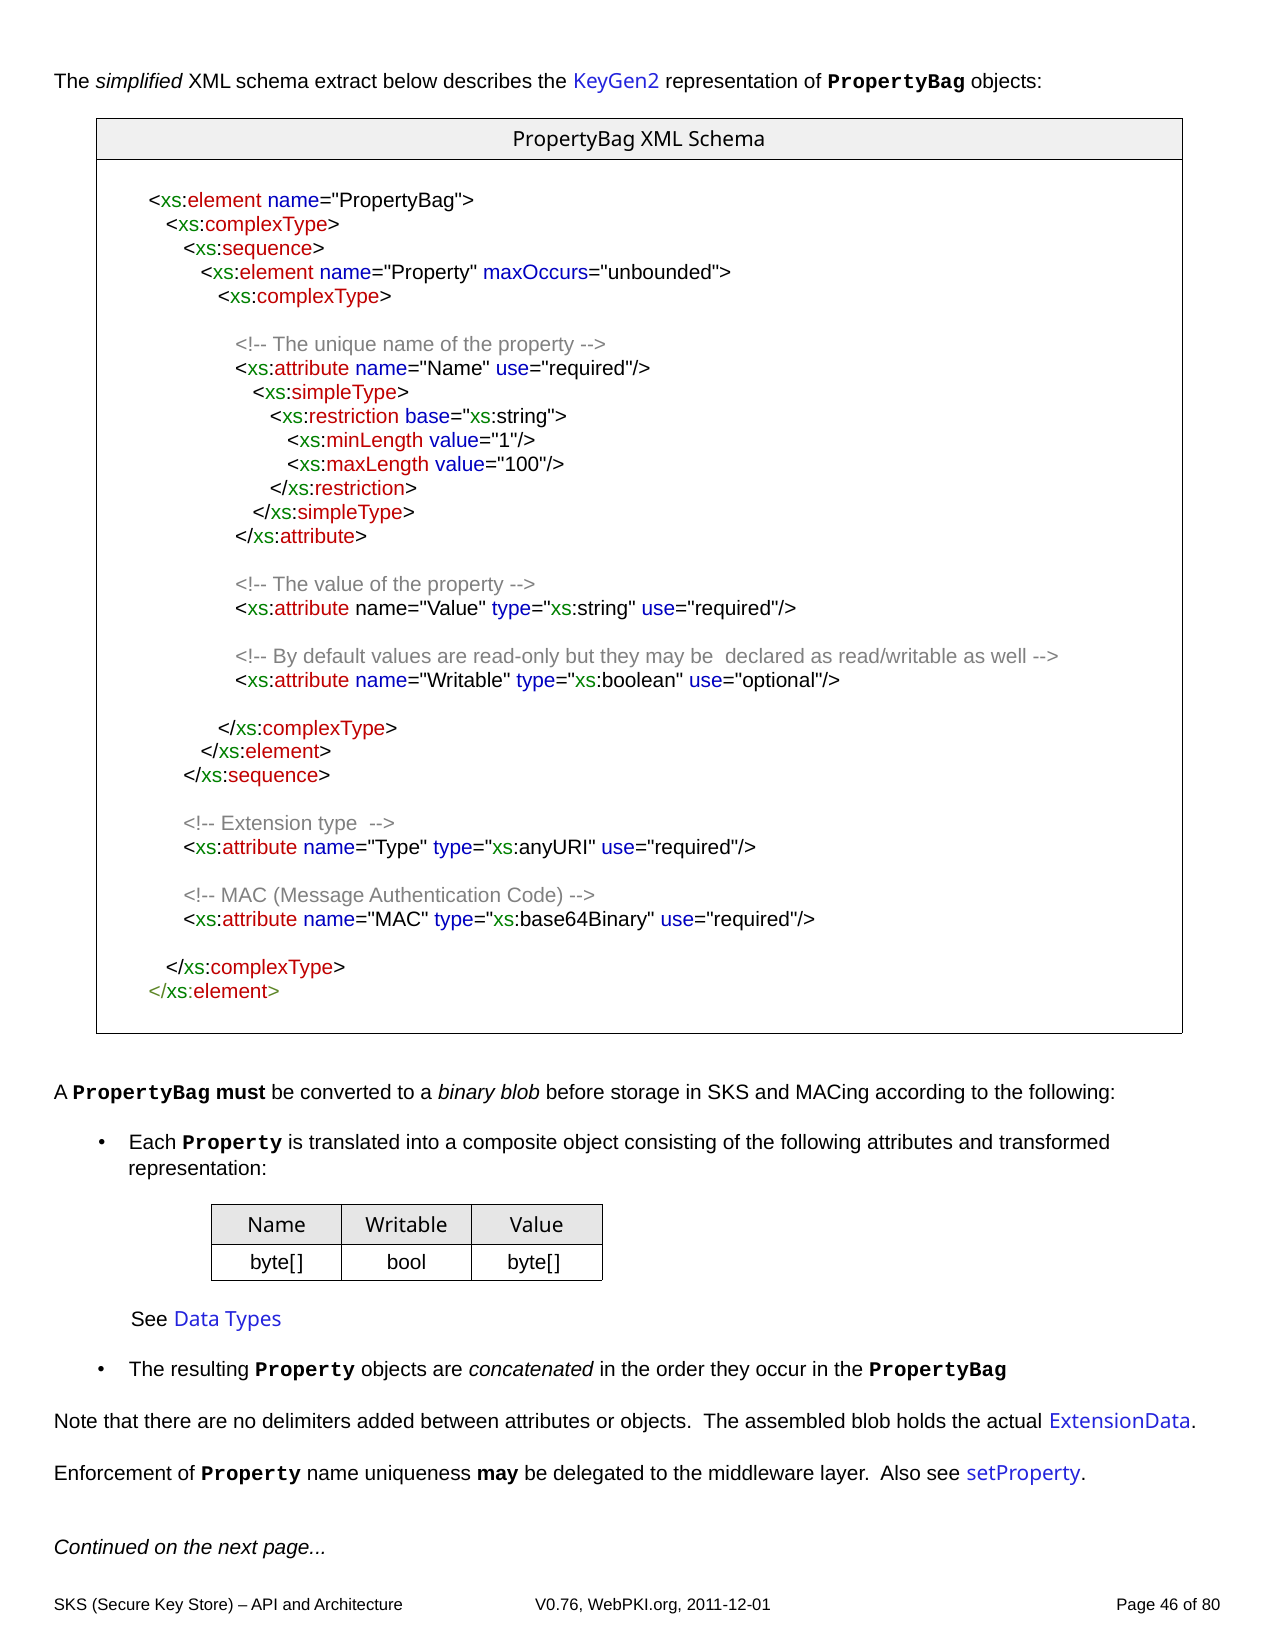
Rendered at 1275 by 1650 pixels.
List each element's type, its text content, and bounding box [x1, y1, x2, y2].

table_header Value [472, 1205, 602, 1244]
table_cell byte⁮[ ] [472, 1245, 602, 1280]
list The resulting Property objects are concatenated in the order they occur in the PropertyBag [97, 1356, 1221, 1382]
table_header PropertyBag XML Schema [97, 119, 1182, 159]
table_cell byte⁮[ ] [212, 1245, 341, 1280]
text A PropertyBag must be converted to a binary blob before storage in SKS and MACing according to the following: [54, 1080, 1221, 1130]
list See Data Types [101, 1280, 1221, 1356]
text Note that there are no delimiters added between attributes or objects. The assembled blob holds the actual ExtensionData. [54, 1406, 1221, 1434]
table_cell bool [342, 1245, 471, 1280]
list Each Property is translated into a composite object consisting of the following attributes and transformed representation: [98, 1130, 1221, 1180]
text The simplified XML schema extract below describes the KeyGen2 representation of PropertyBag objects: [54, 66, 1221, 94]
text Enforcement of Property name uniqueness may be delegated to the middleware layer. Also see setProperty. [54, 1458, 1221, 1487]
text Continued on the next page... [54, 1534, 1221, 1558]
table_header Name [212, 1205, 341, 1244]
table_cell <xs:element name="PropertyBag"> <xs:complexType> <xs:sequence> <xs:element name="Property" maxOccurs="unbounded"> <xs:complexType> <!-- The unique name of the property --> <xs:attribute name="Name" use="required"/> <xs:simpleType> <xs:restriction base="xs:string"> <xs:minLength value="1"/> <xs:maxLength value="100"/> </xs:restriction> </xs:simpleType> </xs:attribute> <!-- The value of the property --> <xs:attribute name="Value" type="xs:string" use="required"/> <!-- By default values are read-only but they may be declared as read/writable as well --> <xs:attribute name="Writable" type="xs:boolean" use="optional"/> </xs:complexType> </xs:element> </xs:sequence> <!-- Extension type --> <xs:attribute name="Type" type="xs:anyURI" use="required"/> <!-- MAC (Message Authentication Code) --> <xs:attribute name="MAC" type="xs:base64Binary" use="required"/> </xs:complexType> </xs:element> [97, 160, 1182, 1032]
table_header Writable [342, 1205, 471, 1244]
